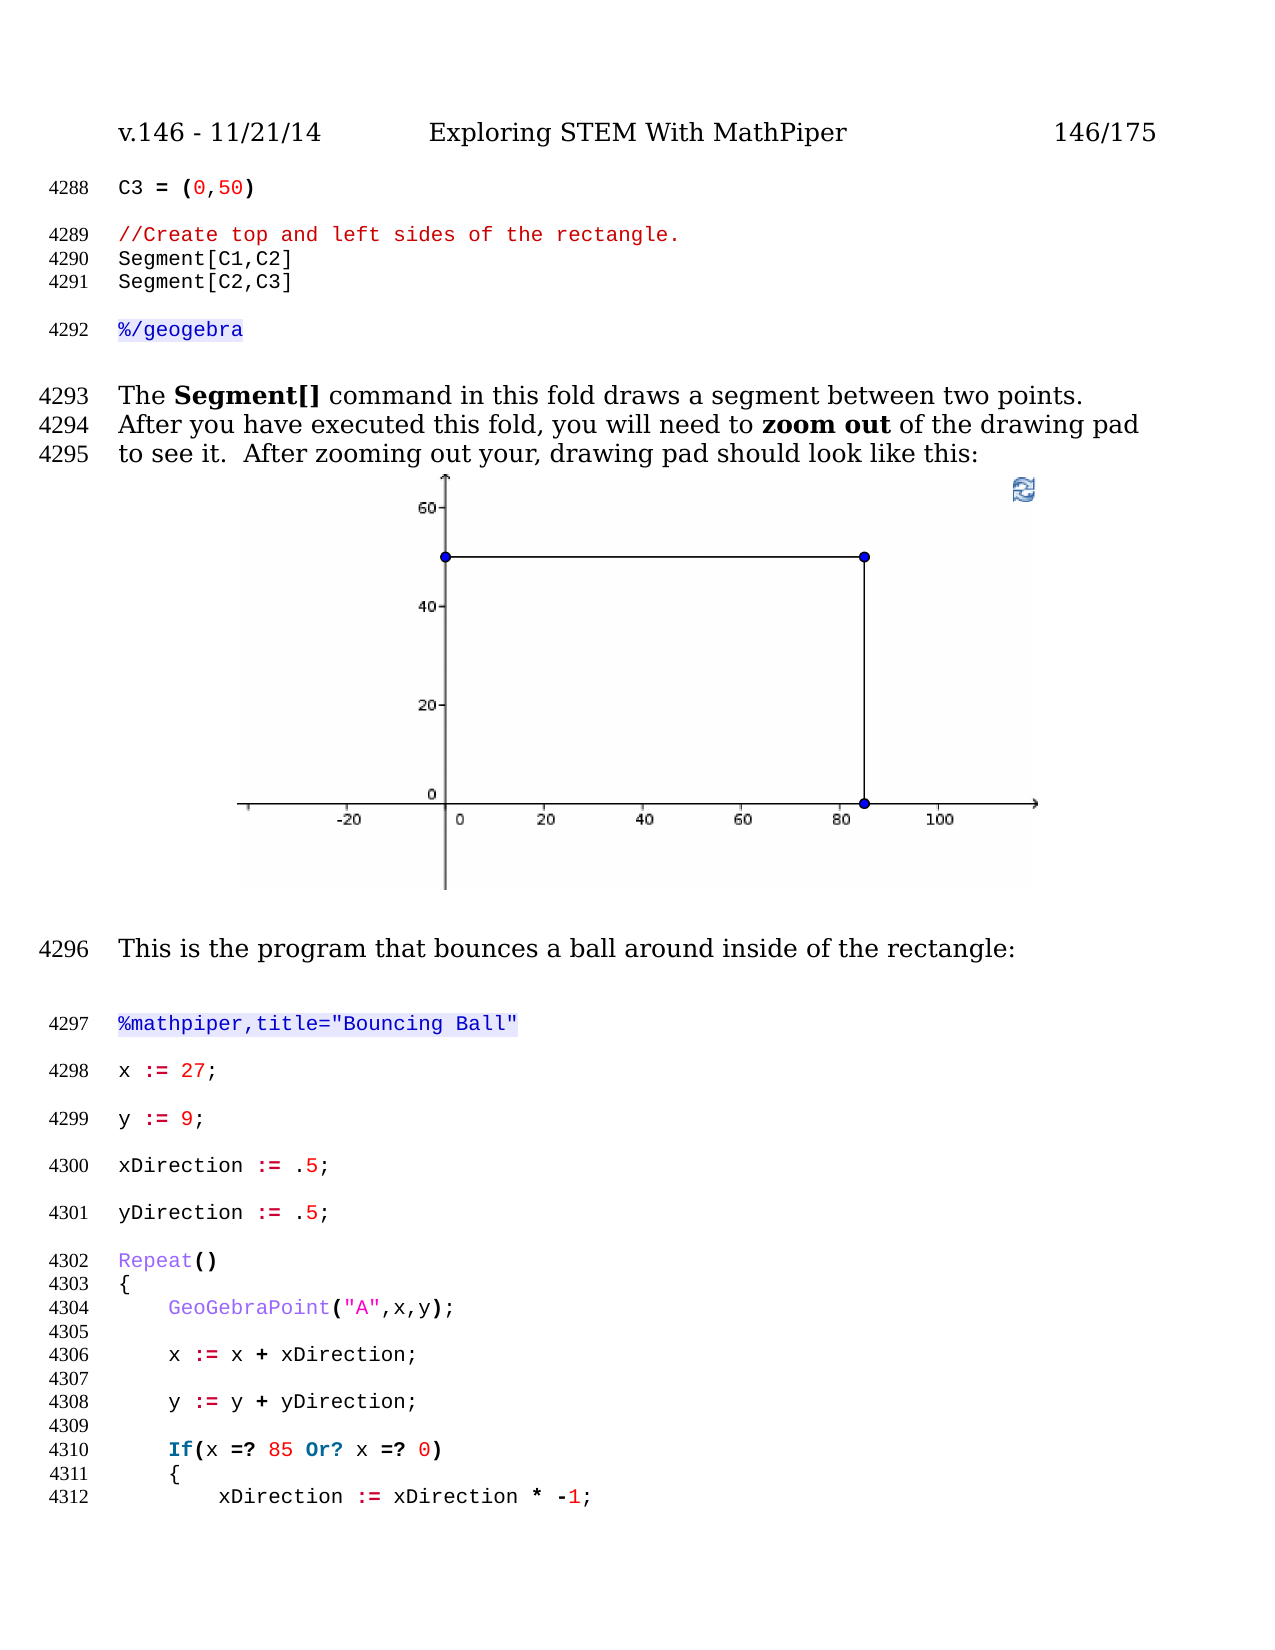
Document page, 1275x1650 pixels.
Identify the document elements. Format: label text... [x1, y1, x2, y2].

text GeoGebraPoint("A",x,y); [118, 1297, 1157, 1321]
text If(x =? 85 Or? x =? 0) [118, 1439, 1157, 1462]
text x := 27; [118, 1061, 1157, 1084]
text Segment[C1,C2] [118, 248, 1157, 271]
text The Segment[] command in this fold draws a segment between two points. After you have executed this fold, you will need to zoom out of the drawing pad to see it. After zooming out your, drawing pad should look like this: [118, 381, 1157, 469]
text x := x + xDirection; [118, 1344, 1157, 1368]
text xDirection := xDirection * -1; [118, 1486, 1157, 1510]
text This is the program that bounces a ball around inside of the rectangle: [118, 934, 1157, 963]
text { [118, 1273, 1157, 1297]
text %/geogebra [118, 319, 1157, 342]
text yDirection := .5; [118, 1202, 1157, 1226]
text xDirection := .5; [118, 1155, 1157, 1179]
text { [118, 1462, 1157, 1486]
text Segment[C2,C3] [118, 271, 1157, 295]
text Repeat() [118, 1250, 1157, 1273]
text //Create top and left sides of the rectangle. [118, 224, 1157, 248]
text y := y + yDirection; [118, 1392, 1157, 1415]
text %mathpiper,title="Bouncing Ball" [118, 1013, 1157, 1037]
text C3 = (0,50) [118, 177, 1157, 200]
picture [237, 474, 1038, 890]
text y := 9; [118, 1108, 1157, 1131]
